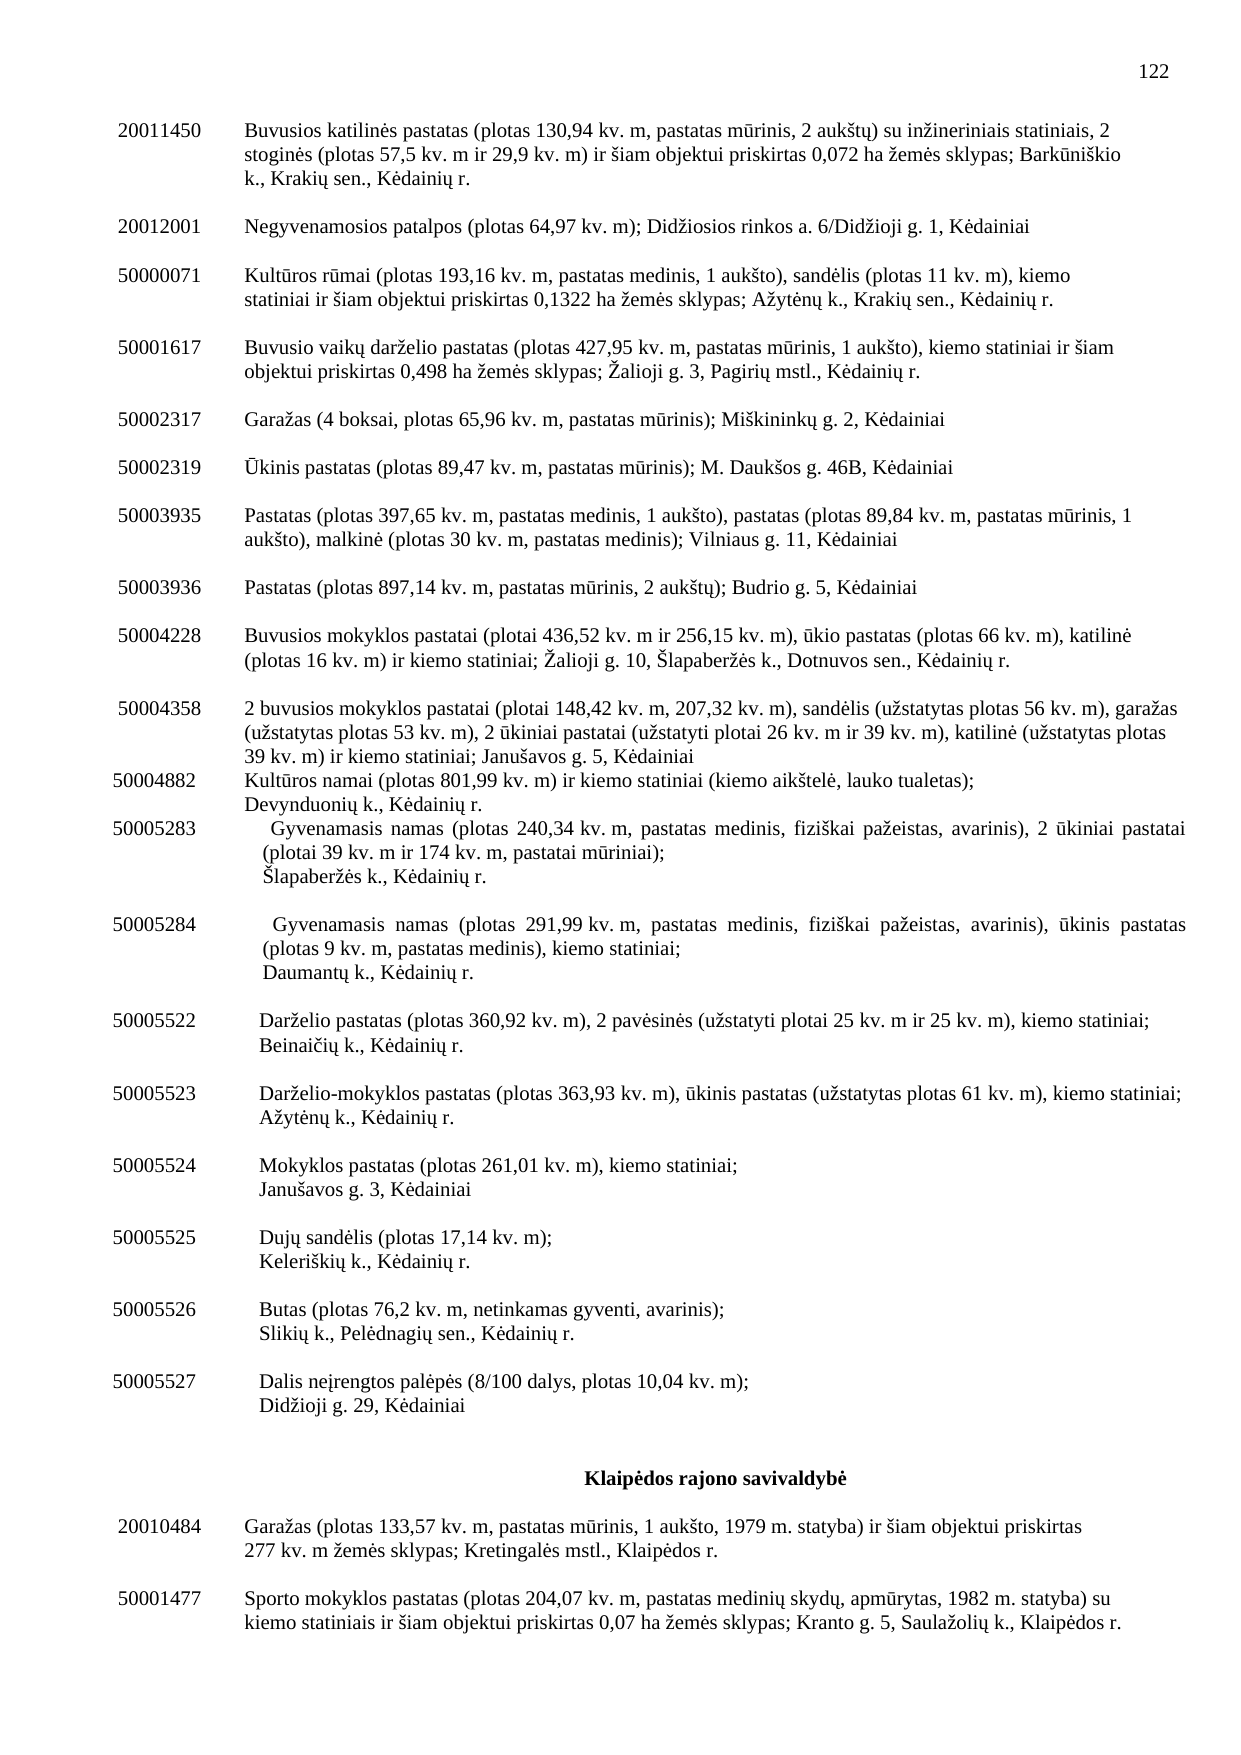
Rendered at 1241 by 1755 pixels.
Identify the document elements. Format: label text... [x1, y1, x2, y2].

table_cell Gyvenamasis namas (plotas 291,99 kv. m, pastatas medinis, fiziškai pažeistas, avarinis), ūkinis pastatas (plotas 9 kv. m, pastatas medinis), kiemo statiniai; Daumantų k., Kėdainių r. [233, 912, 1198, 1008]
table_cell [1207, 1586, 1240, 1634]
table_cell [1148, 503, 1163, 551]
table_cell [1178, 407, 1192, 431]
table_cell [1178, 1586, 1192, 1634]
table_cell [1198, 455, 1207, 479]
table_cell [1198, 1490, 1207, 1514]
table_cell 50001477 [101, 1586, 233, 1634]
table_cell Buvusios mokyklos pastatai (plotai 436,52 kv. m ir 256,15 kv. m), ūkio pastatas (plotas 66 kv. m), katilinė (plotas 16 kv. m) ir kiemo statiniai; Žalioji g. 10, Šlapaberžės k., Dotnuvos sen., Kėdainių r. [233, 624, 1192, 672]
table_cell Darželio-mokyklos pastatas (plotas 363,93 kv. m), ūkinis pastatas (užstatytas plotas 61 kv. m), kiemo statiniai; Ažytėnų k., Kėdainių r. [233, 1081, 1198, 1153]
table_cell [1148, 407, 1163, 431]
table_cell [1198, 479, 1207, 503]
table_cell [1198, 214, 1207, 238]
table_cell 20012001 [101, 214, 233, 238]
table_cell Butas (plotas 76,2 kv. m, netinkamas gyventi, avarinis); Slikių k., Pelėdnagių sen., Kėdainių r. [233, 1297, 1198, 1369]
table_cell [1198, 407, 1207, 431]
table_cell [1163, 263, 1178, 311]
table_cell [1178, 118, 1192, 190]
table_cell [1198, 1297, 1207, 1369]
table_cell [1207, 1225, 1240, 1297]
table_cell [101, 431, 1198, 455]
table_cell Garažas (plotas 133,57 kv. m, pastatas mūrinis, 1 aukšto, 1979 m. statyba) ir šiam objektui priskirtas 277 kv. m žemės sklypas; Kretingalės mstl., Klaipėdos r. [233, 1514, 1148, 1562]
table_cell 50000071 [101, 263, 233, 311]
table_cell [1193, 768, 1198, 816]
table_cell 50004882 [101, 768, 233, 816]
table_cell [1193, 1586, 1198, 1634]
table_cell [1207, 311, 1240, 335]
table_cell [1207, 1562, 1240, 1586]
table_cell [1193, 696, 1198, 768]
table_cell [1207, 768, 1240, 816]
table_cell [101, 1562, 1198, 1586]
table_cell [1178, 263, 1192, 311]
table_cell [101, 479, 1198, 503]
table_cell [1198, 335, 1207, 383]
table_cell [1148, 335, 1163, 383]
table_cell 50005284 [101, 912, 233, 1008]
table_cell Garažas (4 boksai, plotas 65,96 kv. m, pastatas mūrinis); Miškininkų g. 2, Kėdainiai [233, 407, 1148, 431]
table_cell [1207, 239, 1240, 262]
table_cell [1207, 1634, 1240, 1658]
table_cell [1193, 118, 1198, 190]
table_cell [1207, 479, 1240, 503]
table_cell [1207, 431, 1240, 455]
table_cell [1207, 1081, 1240, 1153]
table_cell Klaipėdos rajono savivaldybė [233, 1466, 1198, 1490]
table_cell [1198, 672, 1207, 696]
table_cell [1198, 816, 1207, 912]
table_cell [1198, 431, 1207, 455]
table_cell [1148, 455, 1163, 479]
table_cell [1198, 239, 1207, 262]
table_cell [101, 672, 1198, 696]
table_cell 20011450 [101, 118, 233, 190]
table_cell Sporto mokyklos pastatas (plotas 204,07 kv. m, pastatas medinių skydų, apmūrytas, 1982 m. statyba) su kiemo statiniais ir šiam objektui priskirtas 0,07 ha žemės sklypas; Kranto g. 5, Saulažolių k., Klaipėdos r. [233, 1586, 1148, 1634]
table_cell [101, 383, 1198, 407]
table_cell [1207, 672, 1240, 696]
table_cell [1178, 1514, 1192, 1562]
table_cell [1198, 503, 1207, 551]
table_cell [1193, 1514, 1198, 1562]
table_cell [1193, 335, 1198, 383]
table_cell [1207, 912, 1240, 1008]
table_cell [1193, 503, 1198, 551]
table_cell [1198, 575, 1207, 599]
table_cell [1193, 624, 1198, 672]
table_cell 50003935 [101, 503, 233, 551]
table_cell [1163, 407, 1178, 431]
table_cell [1207, 335, 1240, 383]
table_cell [1193, 214, 1198, 238]
table_cell Kultūros namai (plotas 801,99 kv. m) ir kiemo statiniai (kiemo aikštelė, lauko tualetas); Devynduonių k., Kėdainių r. [233, 768, 1192, 816]
table_cell [1207, 383, 1240, 407]
table_cell [1198, 1369, 1207, 1442]
table_cell [1193, 263, 1198, 311]
table_cell Ūkinis pastatas (plotas 89,47 kv. m, pastatas mūrinis); M. Daukšos g. 46B, Kėdainiai [233, 455, 1148, 479]
table_cell [1207, 575, 1240, 599]
table_cell [1148, 1586, 1163, 1634]
table_cell [1163, 118, 1178, 190]
table_cell [1163, 214, 1178, 238]
table_cell 50005525 [101, 1225, 233, 1297]
table_cell [1163, 575, 1178, 599]
table_cell [1207, 696, 1240, 768]
table_cell [1198, 263, 1207, 311]
table_cell [1198, 1442, 1207, 1466]
table_cell [1198, 1466, 1207, 1490]
table_cell 50005283 [101, 816, 233, 912]
table_cell [1207, 1297, 1240, 1369]
table_cell 20010484 [101, 1514, 233, 1562]
table_cell [1198, 383, 1207, 407]
table_cell [1193, 407, 1198, 431]
table_cell [1198, 696, 1207, 768]
table_cell [1198, 768, 1207, 816]
table_cell 50005524 [101, 1153, 233, 1225]
table_cell [1198, 551, 1207, 575]
table_cell [1163, 503, 1178, 551]
table_cell [1178, 335, 1192, 383]
table_cell 50005527 [101, 1369, 233, 1442]
table_cell Dujų sandėlis (plotas 17,14 kv. m); Keleriškių k., Kėdainių r. [233, 1225, 1198, 1297]
table_cell [1198, 599, 1207, 623]
table_cell [101, 239, 1198, 262]
table_cell [1198, 1634, 1207, 1658]
table_cell [1148, 575, 1163, 599]
table_cell 50005522 [101, 1009, 233, 1081]
table_cell [1198, 1225, 1207, 1297]
table_cell [1207, 1514, 1240, 1562]
table_cell [1198, 190, 1207, 214]
table_cell [1148, 1514, 1163, 1562]
table_cell [1198, 1009, 1207, 1081]
table_cell Darželio pastatas (plotas 360,92 kv. m), 2 pavėsinės (užstatyti plotai 25 kv. m ir 25 kv. m), kiemo statiniai; Beinaičių k., Kėdainių r. [233, 1009, 1198, 1081]
table_cell [1163, 455, 1178, 479]
table_cell [1178, 503, 1192, 551]
table_cell [1163, 335, 1178, 383]
table_cell 2 buvusios mokyklos pastatai (plotai 148,42 kv. m, 207,32 kv. m), sandėlis (užstatytas plotas 56 kv. m), garažas (užstatytas plotas 53 kv. m), 2 ūkiniai pastatai (užstatyti plotai 26 kv. m ir 39 kv. m), katilinė (užstatytas plotas 39 kv. m) ir kiemo statiniai; Janušavos g. 5, Kėdainiai [233, 696, 1192, 768]
table_cell [101, 551, 1198, 575]
table_cell [1207, 1369, 1240, 1442]
table_cell [1198, 311, 1207, 335]
table_cell [1193, 575, 1198, 599]
table_cell 50005523 [101, 1081, 233, 1153]
table_cell Mokyklos pastatas (plotas 261,01 kv. m), kiemo statiniai; Janušavos g. 3, Kėdainiai [233, 1153, 1198, 1225]
table_cell [1207, 455, 1240, 479]
table_cell [1198, 1514, 1207, 1562]
table_cell [1207, 599, 1240, 623]
table_cell [1148, 118, 1163, 190]
table_cell [1207, 1490, 1240, 1514]
table_cell 50002319 [101, 455, 233, 479]
table_cell [1178, 575, 1192, 599]
table_cell Gyvenamasis namas (plotas 240,34 kv. m, pastatas medinis, fiziškai pažeistas, avarinis), 2 ūkiniai pastatai (plotai 39 kv. m ir 174 kv. m, pastatai mūriniai); Šlapaberžės k., Kėdainių r. [233, 816, 1198, 912]
table_cell [101, 311, 1198, 335]
table_cell [1198, 624, 1207, 672]
table_cell [1178, 214, 1192, 238]
table_cell [1207, 1153, 1240, 1225]
table_cell [1207, 624, 1240, 672]
table_cell [1163, 1586, 1178, 1634]
table_cell [1207, 503, 1240, 551]
table_cell [1198, 1586, 1207, 1634]
table_cell [1207, 263, 1240, 311]
table_cell [1193, 455, 1198, 479]
table_cell [1198, 912, 1207, 1008]
table_cell [1198, 1081, 1207, 1153]
table_cell [1207, 407, 1240, 431]
table_cell Kultūros rūmai (plotas 193,16 kv. m, pastatas medinis, 1 aukšto), sandėlis (plotas 11 kv. m), kiemo statiniai ir šiam objektui priskirtas 0,1322 ha žemės sklypas; Ažytėnų k., Krakių sen., Kėdainių r. [233, 263, 1148, 311]
table_cell [1198, 1562, 1207, 1586]
table_cell Buvusios katilinės pastatas (plotas 130,94 kv. m, pastatas mūrinis, 2 aukštų) su inžineriniais statiniais, 2 stoginės (plotas 57,5 kv. m ir 29,9 kv. m) ir šiam objektui priskirtas 0,072 ha žemės sklypas; Barkūniškio k., Krakių sen., Kėdainių r. [233, 118, 1148, 190]
table_cell [1207, 214, 1240, 238]
table_cell [1207, 1466, 1240, 1490]
table_cell [1163, 1514, 1178, 1562]
table_cell 50003936 [101, 575, 233, 599]
table_cell [1178, 455, 1192, 479]
table_cell [1148, 263, 1163, 311]
table_cell 50002317 [101, 407, 233, 431]
table_cell [1198, 118, 1207, 190]
table_cell [1207, 816, 1240, 912]
table_cell 50005526 [101, 1297, 233, 1369]
table_cell 50004358 [101, 696, 233, 768]
table_cell 50001617 [101, 335, 233, 383]
table_cell 50004228 [101, 624, 233, 672]
table_cell Negyvenamosios patalpos (plotas 64,97 kv. m); Didžiosios rinkos a. 6/Didžioji g. 1, Kėdainiai [233, 214, 1148, 238]
table_cell [101, 1634, 1198, 1658]
table_cell [101, 1490, 1198, 1514]
table_cell [1148, 214, 1163, 238]
table_cell [1207, 190, 1240, 214]
table_cell [101, 190, 1198, 214]
table_cell [1207, 551, 1240, 575]
table_cell [1207, 118, 1240, 190]
table_cell [101, 599, 1198, 623]
table_cell Buvusio vaikų darželio pastatas (plotas 427,95 kv. m, pastatas mūrinis, 1 aukšto), kiemo statiniai ir šiam objektui priskirtas 0,498 ha žemės sklypas; Žalioji g. 3, Pagirių mstl., Kėdainių r. [233, 335, 1148, 383]
table_cell Pastatas (plotas 397,65 kv. m, pastatas medinis, 1 aukšto), pastatas (plotas 89,84 kv. m, pastatas mūrinis, 1 aukšto), malkinė (plotas 30 kv. m, pastatas medinis); Vilniaus g. 11, Kėdainiai [233, 503, 1148, 551]
table_cell Dalis neįrengtos palėpės (8/100 dalys, plotas 10,04 kv. m); Didžioji g. 29, Kėdainiai [233, 1369, 1198, 1442]
table_cell Pastatas (plotas 897,14 kv. m, pastatas mūrinis, 2 aukštų); Budrio g. 5, Kėdainiai [233, 575, 1148, 599]
table_cell [101, 1466, 233, 1490]
table_cell [1198, 1153, 1207, 1225]
table_cell [101, 1442, 1198, 1466]
table_cell [1207, 1442, 1240, 1466]
table_cell [1207, 1009, 1240, 1081]
